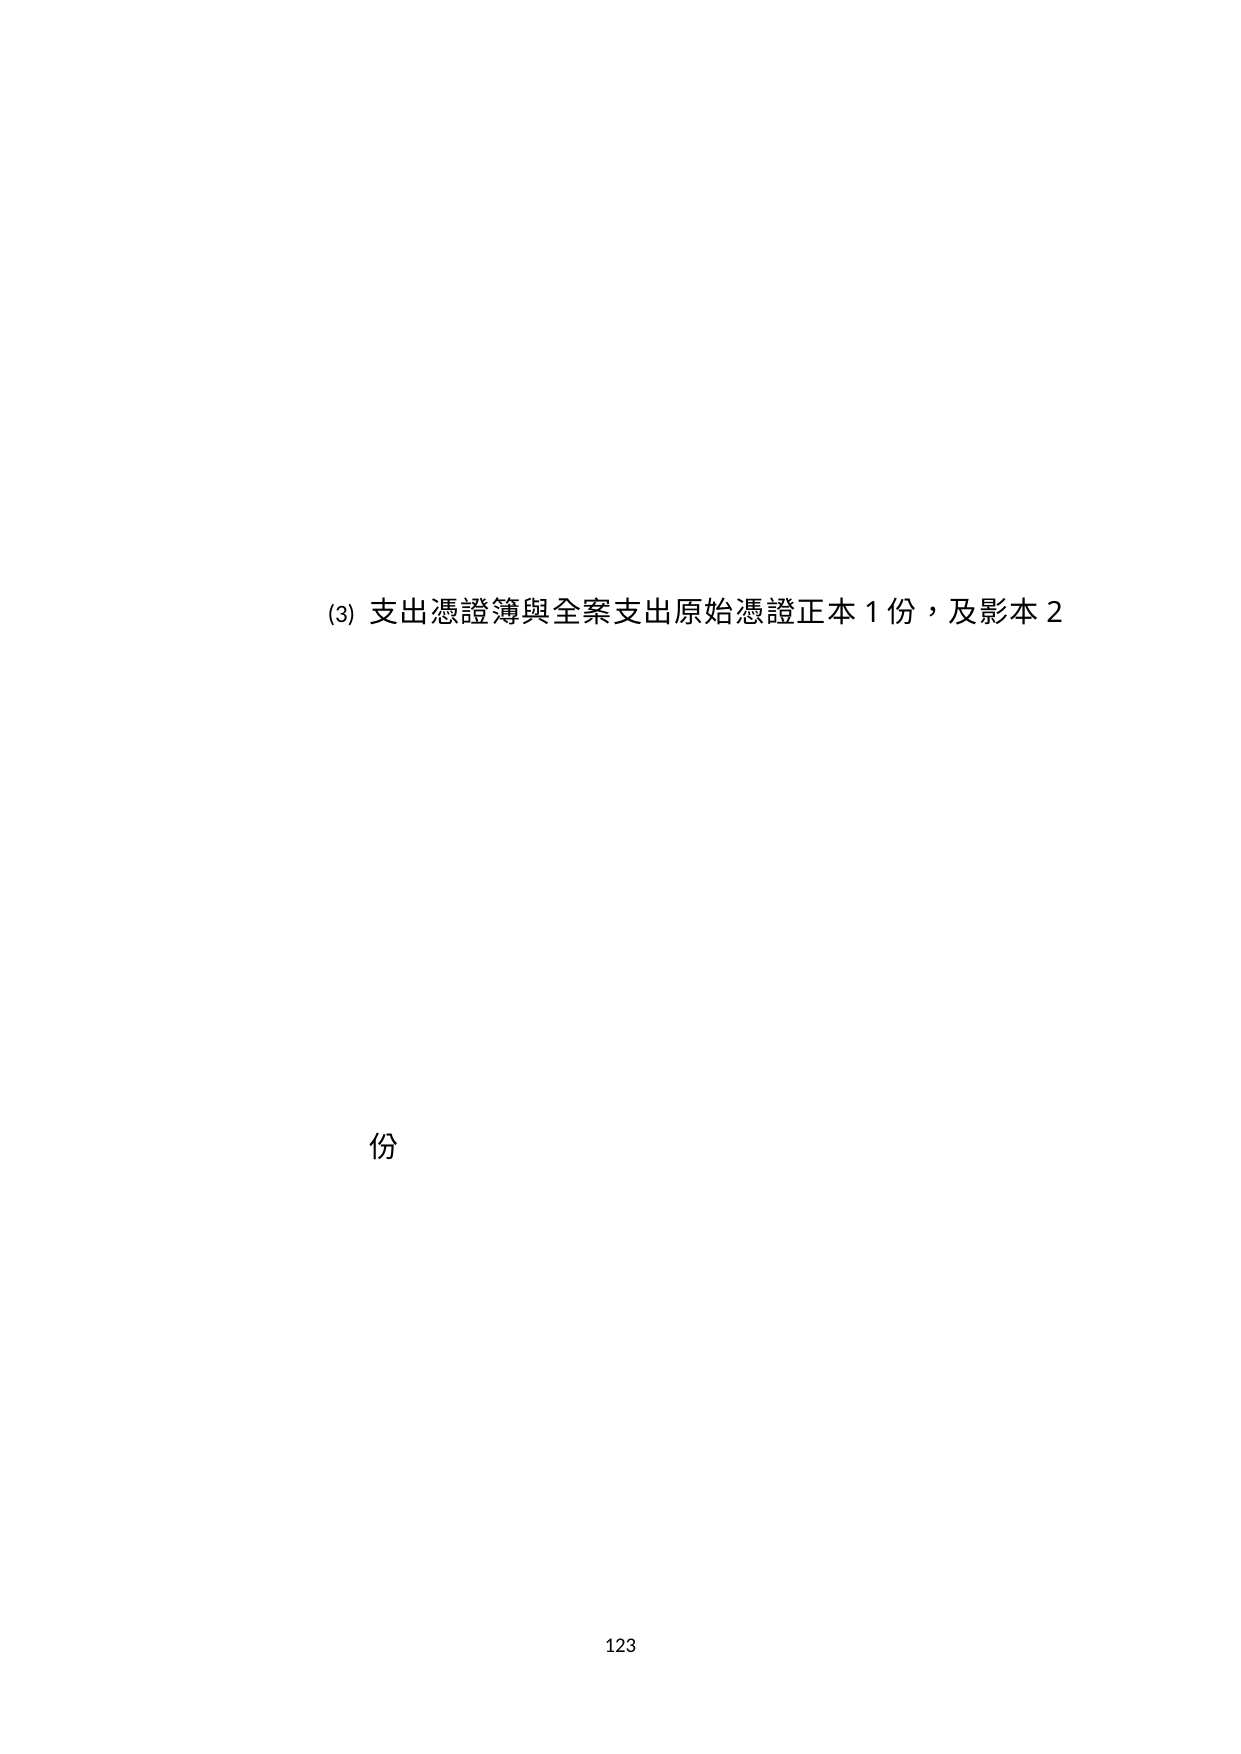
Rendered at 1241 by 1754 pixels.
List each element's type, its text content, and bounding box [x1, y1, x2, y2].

list 支出憑證簿與全案支出原始憑證正本1份，及影本2份 [327, 342, 1063, 1412]
